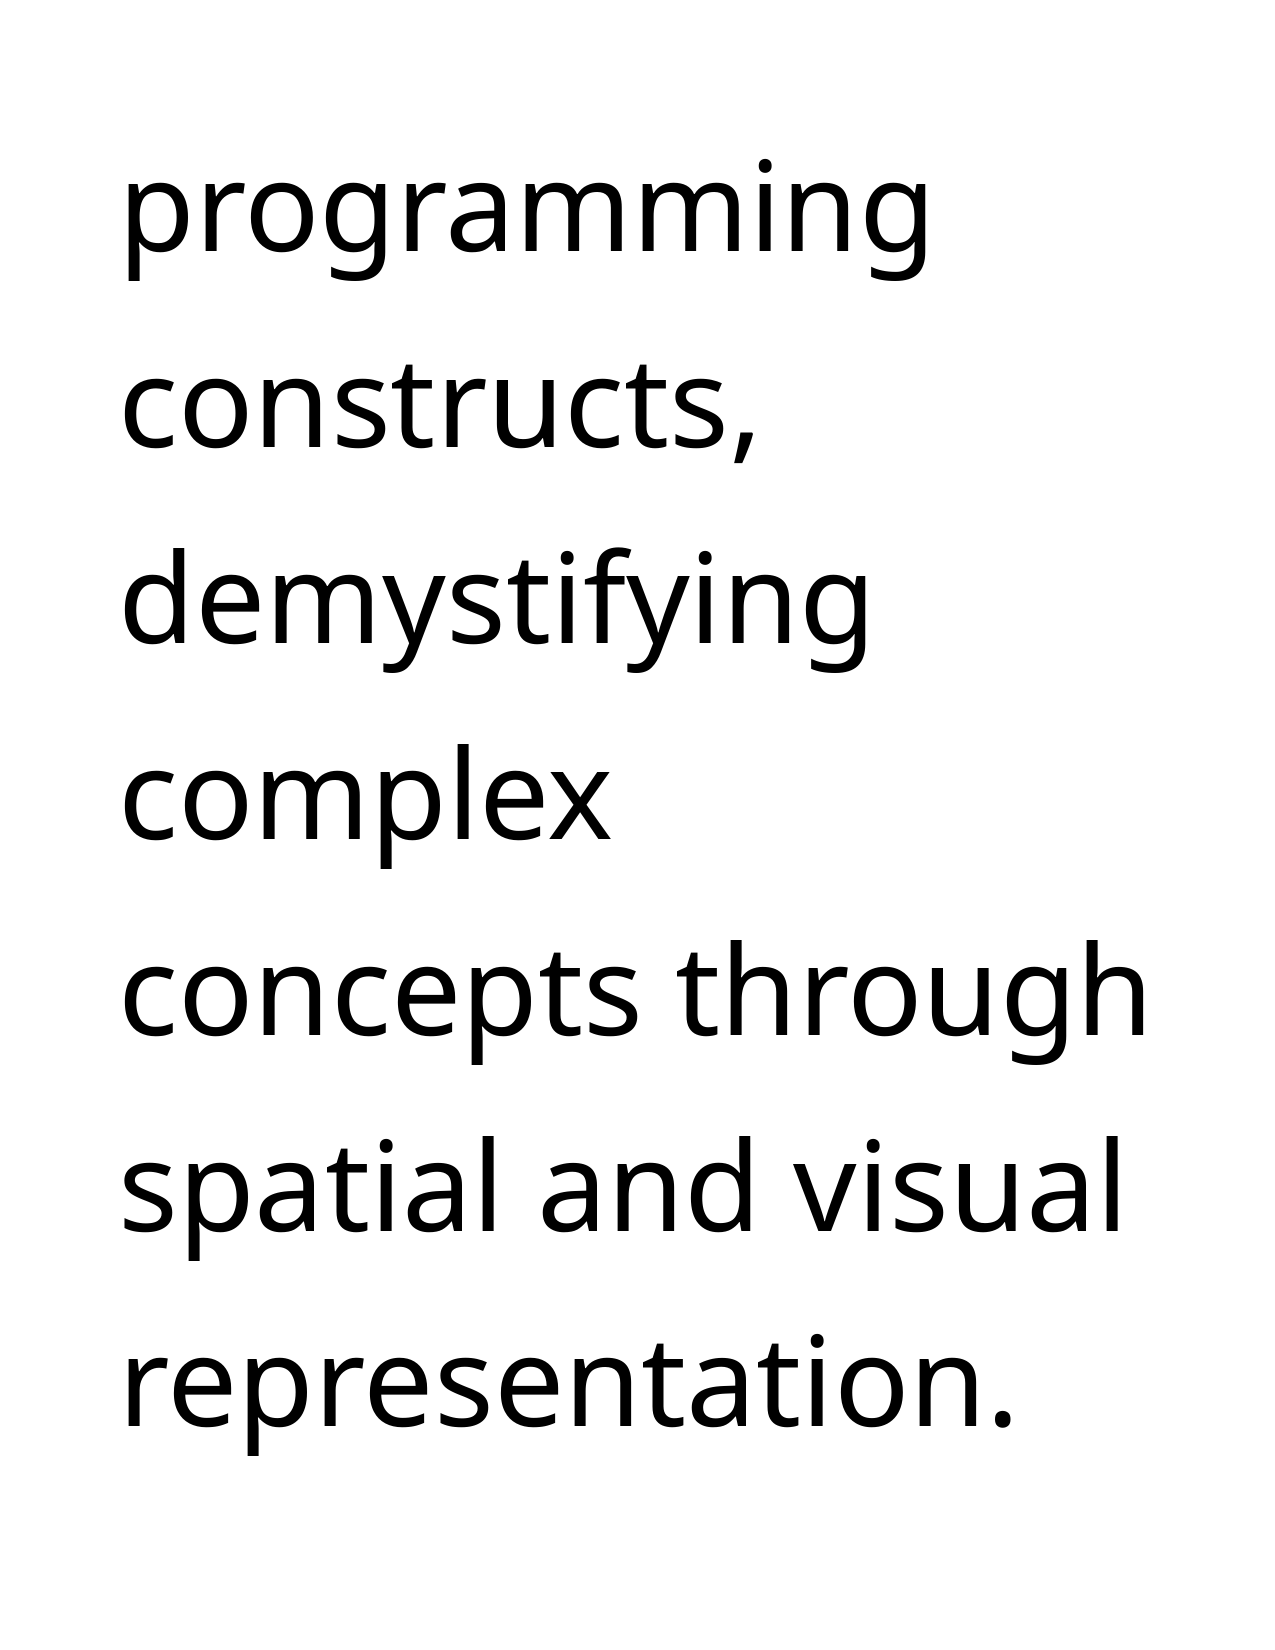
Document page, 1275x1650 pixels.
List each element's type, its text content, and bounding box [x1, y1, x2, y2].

text programming constructs, demystifying complex concepts through spatial and visual representation. [118, 118, 1157, 1463]
